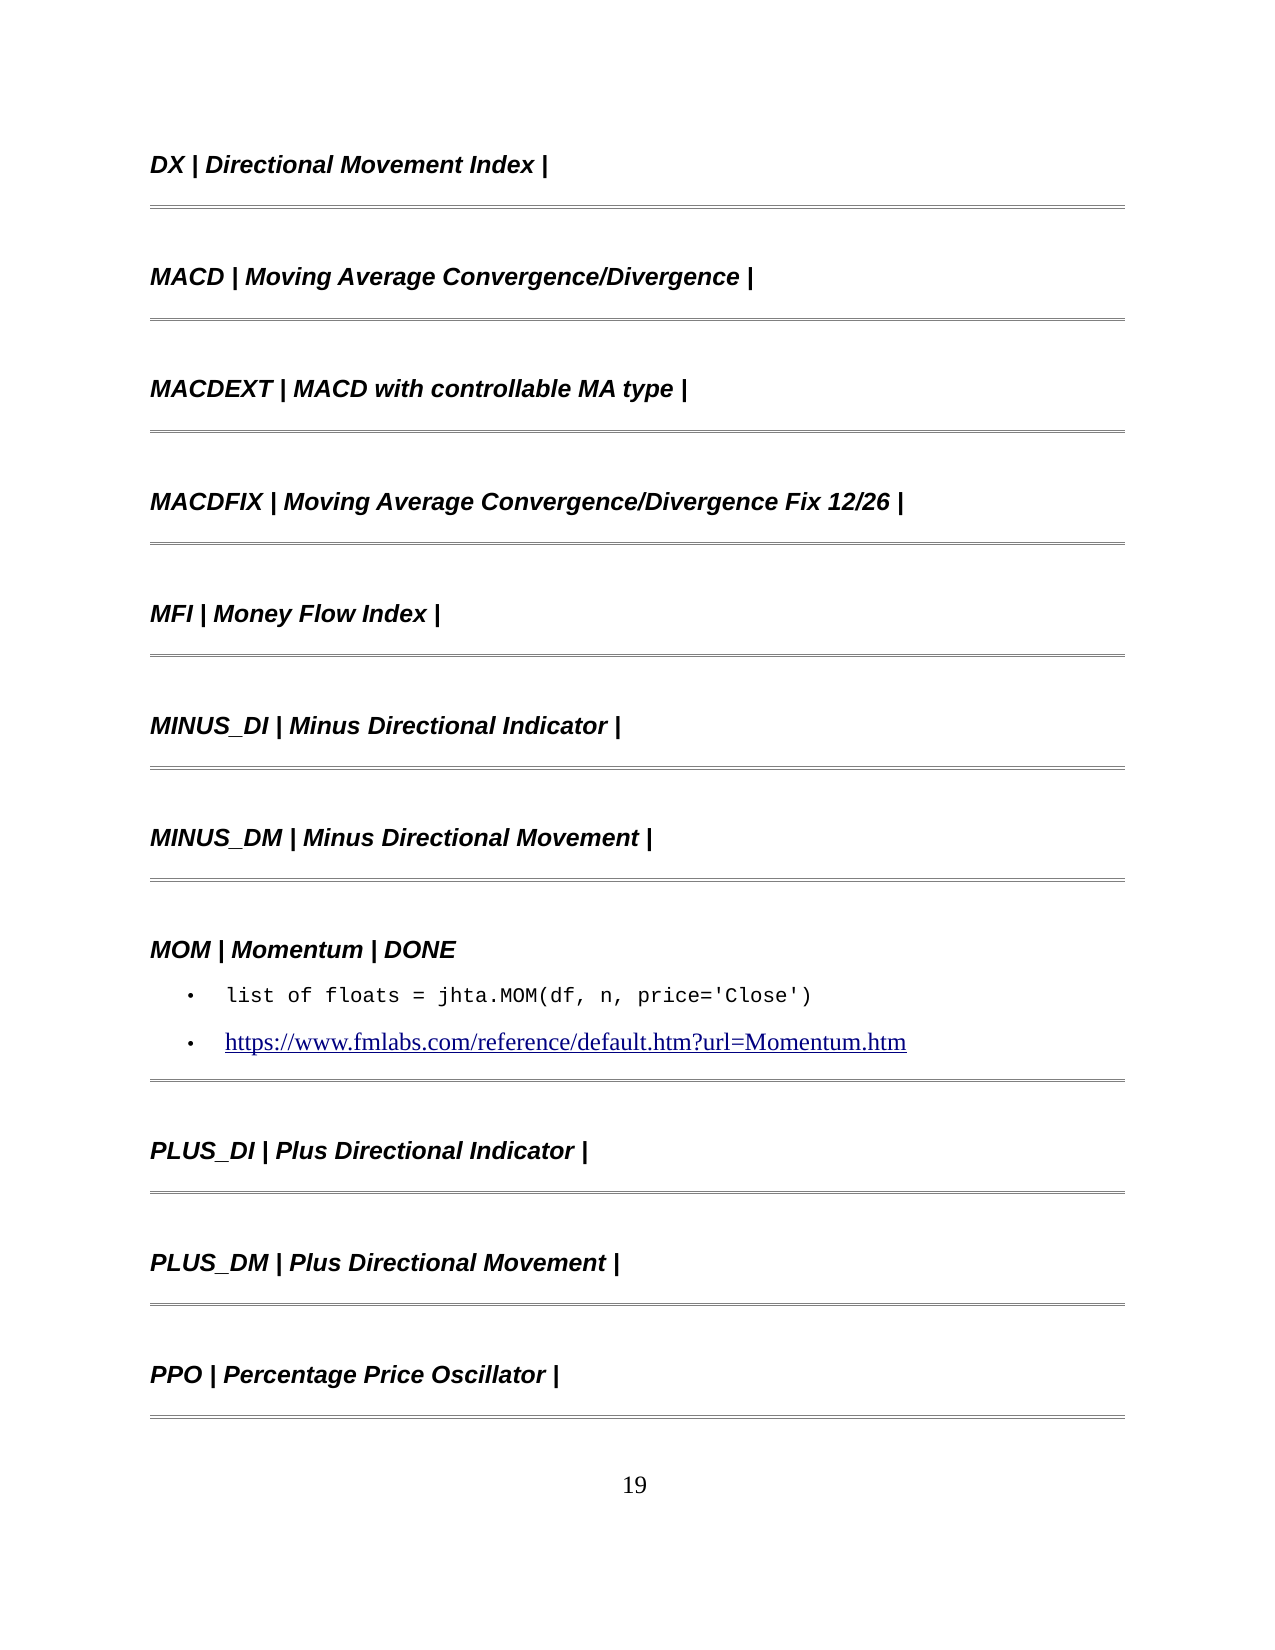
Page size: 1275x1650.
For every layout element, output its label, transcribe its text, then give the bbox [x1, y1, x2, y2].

subtitle DX | Directional Movement Index | [150, 150, 1125, 178]
subtitle MFI | Money Flow Index | [150, 599, 1125, 627]
list https://www.fmlabs.com/reference/default.htm?url=Momentum.htm [187, 1027, 1125, 1056]
subtitle MACDFIX | Moving Average Convergence/Divergence Fix 12/26 | [150, 487, 1125, 515]
subtitle MINUS_DM | Minus Directional Movement | [150, 823, 1125, 852]
subtitle PLUS_DM | Plus Directional Movement | [150, 1248, 1125, 1276]
subtitle MACDEXT | MACD with controllable MA type | [150, 374, 1125, 403]
subtitle MINUS_DI | Minus Directional Indicator | [150, 711, 1125, 739]
list list of floats = jhta.MOM(df, n, price='Close') [187, 985, 1125, 1009]
subtitle MACD | Moving Average Convergence/Divergence | [150, 262, 1125, 291]
subtitle PLUS_DI | Plus Directional Indicator | [150, 1136, 1125, 1164]
subtitle MOM | Momentum | DONE [150, 935, 1125, 964]
subtitle PPO | Percentage Price Oscillator | [150, 1360, 1125, 1389]
